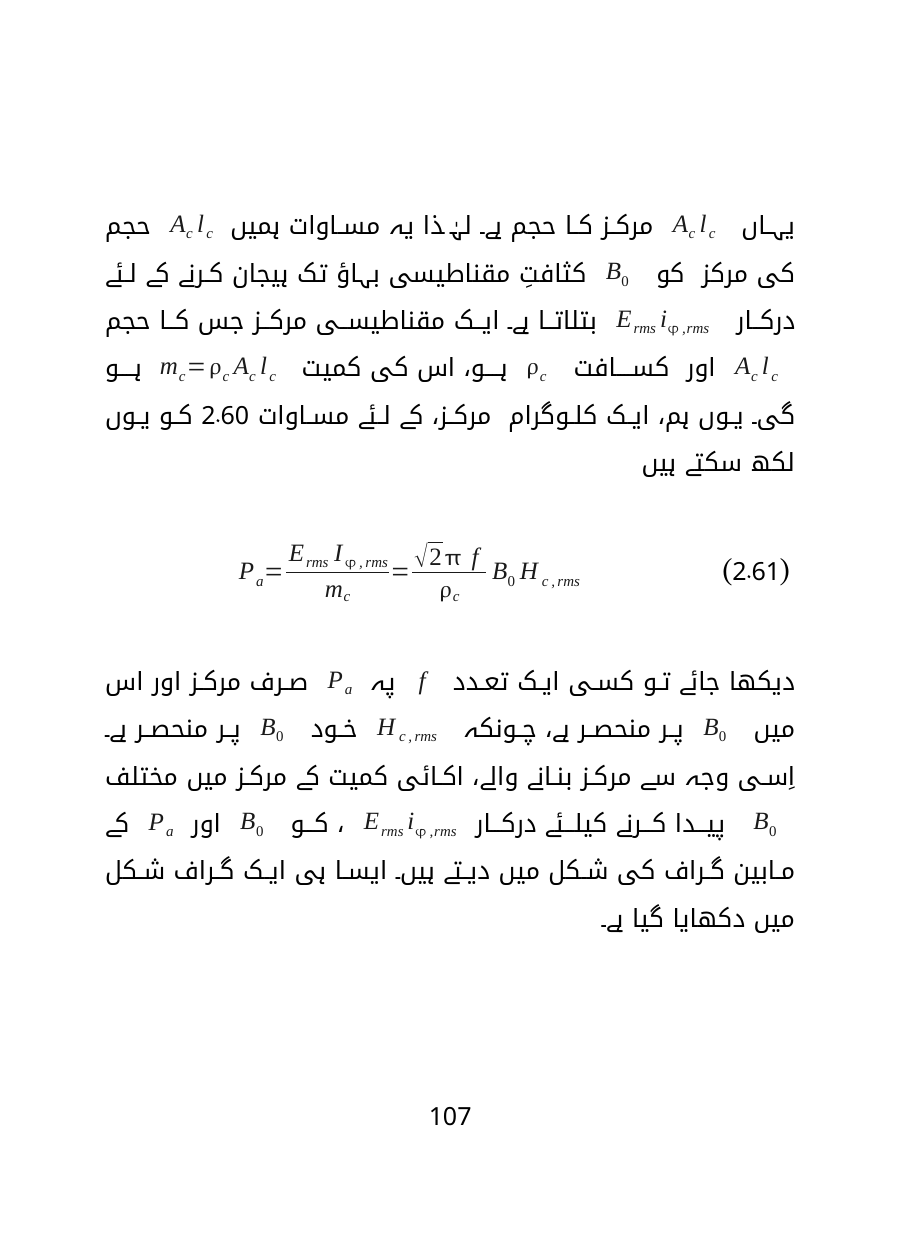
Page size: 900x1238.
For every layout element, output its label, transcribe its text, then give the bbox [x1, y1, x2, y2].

text یہاں مرکز کا حجم ہے۔ لہٰذا یہ مساوات ہمیںحجم کی مرکز کو کثافتِ مقناطیسی بہاؤ تک ہیجان کرنے کے لئے درکار بتلاتا ہے۔ ایک مقناطیسی مرکز جس کا حجم اور کسافت ہو، اس کی کمیت ہو گی۔ یوں ہم، ایک کلوگرام مرکز، کے لئے مساوات 2.60 کو یوں لکھ سکتے ہیں [105, 203, 795, 487]
text دیکھا جائے تو کسی ایک تعدد پہصرف مرکز اور اس میں پر منحصر ہے، چونکہ خود پر منحصر ہے۔ اِسی وجہ سے مرکز بنانے والے، اکائی کمیت کے مرکز میں مختلف پیدا کرنے کیلئے درکار، کو اورکے مابین گراف کی شکل میں دیتے ہیں۔ ایسا ہی ایک گراف شکل میں دکھایا گیا ہے۔ [105, 658, 795, 942]
table_header [105, 534, 703, 624]
table_header (2.61) [703, 534, 795, 624]
